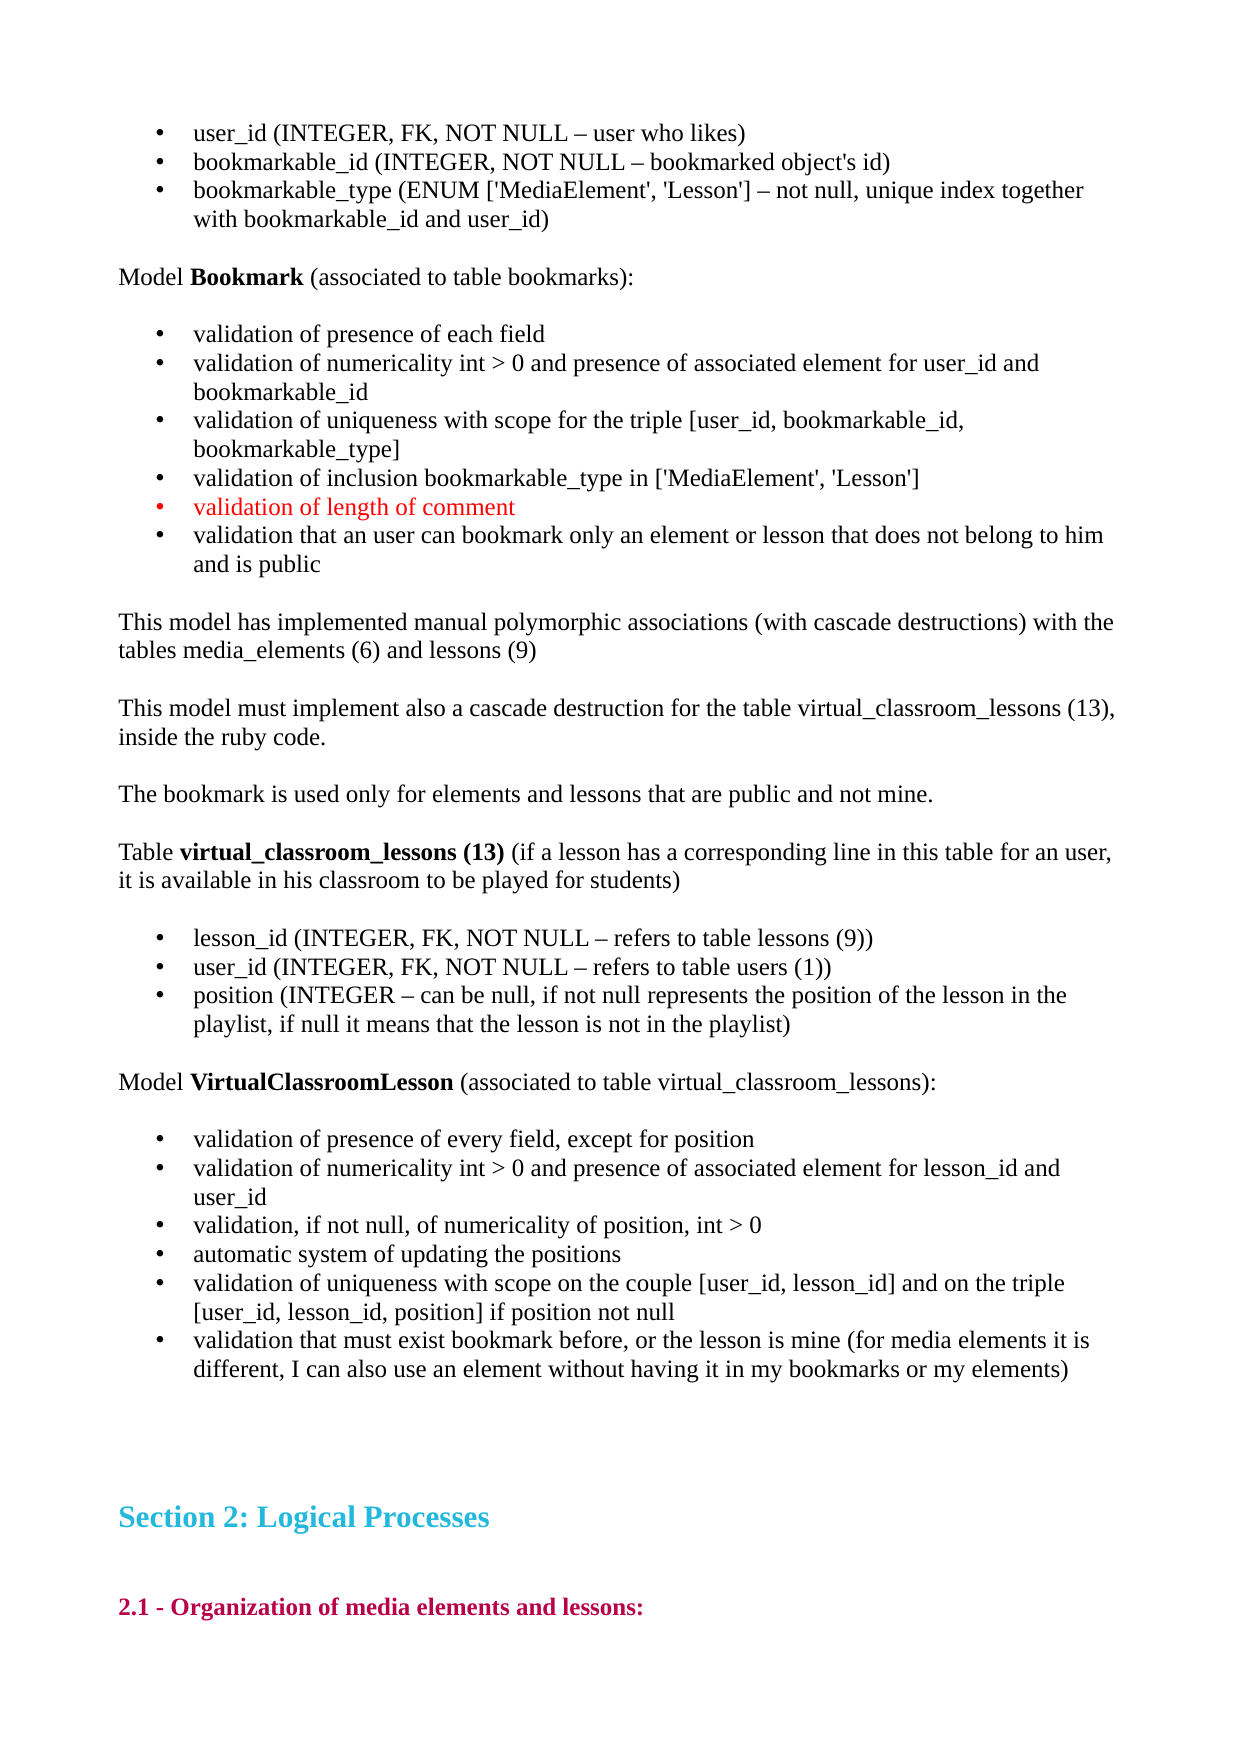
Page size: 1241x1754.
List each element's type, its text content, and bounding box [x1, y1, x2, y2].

list position (INTEGER – can be null, if not null represents the position of the lesson in the playlist, if null it means that the lesson is not in the playlist) [156, 981, 1122, 1038]
list validation that an user can bookmark only an element or lesson that does not belong to him and is public [156, 521, 1122, 578]
list automatic system of updating the positions [156, 1239, 1122, 1268]
list user_id (INTEGER, FK, NOT NULL – refers to table users (1)) [156, 952, 1122, 981]
list validation of presence of every field, except for position [156, 1124, 1122, 1153]
text Model VirtualClassroomLesson (associated to table virtual_classroom_lessons): [118, 1067, 1122, 1096]
list bookmarkable_id (INTEGER, NOT NULL – bookmarked object's id) [156, 147, 1122, 176]
list validation, if not null, of numericality of position, int > 0 [156, 1211, 1122, 1239]
list validation that must exist bookmark before, or the lesson is mine (for media elements it is different, I can also use an element without having it in my bookmarks or my elements) [156, 1326, 1122, 1383]
text This model has implemented manual polymorphic associations (with cascade destructions) with the tables media_elements (6) and lessons (9) [118, 607, 1122, 664]
list validation of numericality int > 0 and presence of associated element for lesson_id and user_id [156, 1153, 1122, 1211]
text 2.1 - Organization of media elements and lessons: [118, 1592, 1122, 1620]
text Model Bookmark (associated to table bookmarks): [118, 262, 1122, 291]
list validation of presence of each field [156, 319, 1122, 348]
text Table virtual_classroom_lessons (13) (if a lesson has a corresponding line in this table for an user, it is available in his classroom to be played for students) [118, 837, 1122, 894]
list validation of uniqueness with scope on the couple [user_id, lesson_id] and on the triple [user_id, lesson_id, position] if position not null [156, 1268, 1122, 1326]
list validation of numericality int > 0 and presence of associated element for user_id and bookmarkable_id [156, 348, 1122, 406]
text Section 2: Logical Processes [118, 1498, 1122, 1534]
text The bookmark is used only for elements and lessons that are public and not mine. [118, 779, 1122, 808]
text This model must implement also a cascade destruction for the table virtual_classroom_lessons (13), inside the ruby code. [118, 693, 1122, 751]
list validation of uniqueness with scope for the triple [user_id, bookmarkable_id, bookmarkable_type] [156, 406, 1122, 463]
list lesson_id (INTEGER, FK, NOT NULL – refers to table lessons (9)) [156, 923, 1122, 952]
list validation of inclusion bookmarkable_type in ['MediaElement', 'Lesson'] [156, 463, 1122, 492]
list validation of length of comment [156, 492, 1122, 521]
list user_id (INTEGER, FK, NOT NULL – user who likes) [156, 118, 1122, 147]
list bookmarkable_type (ENUM ['MediaElement', 'Lesson'] – not null, unique index together with bookmarkable_id and user_id) [156, 176, 1122, 233]
